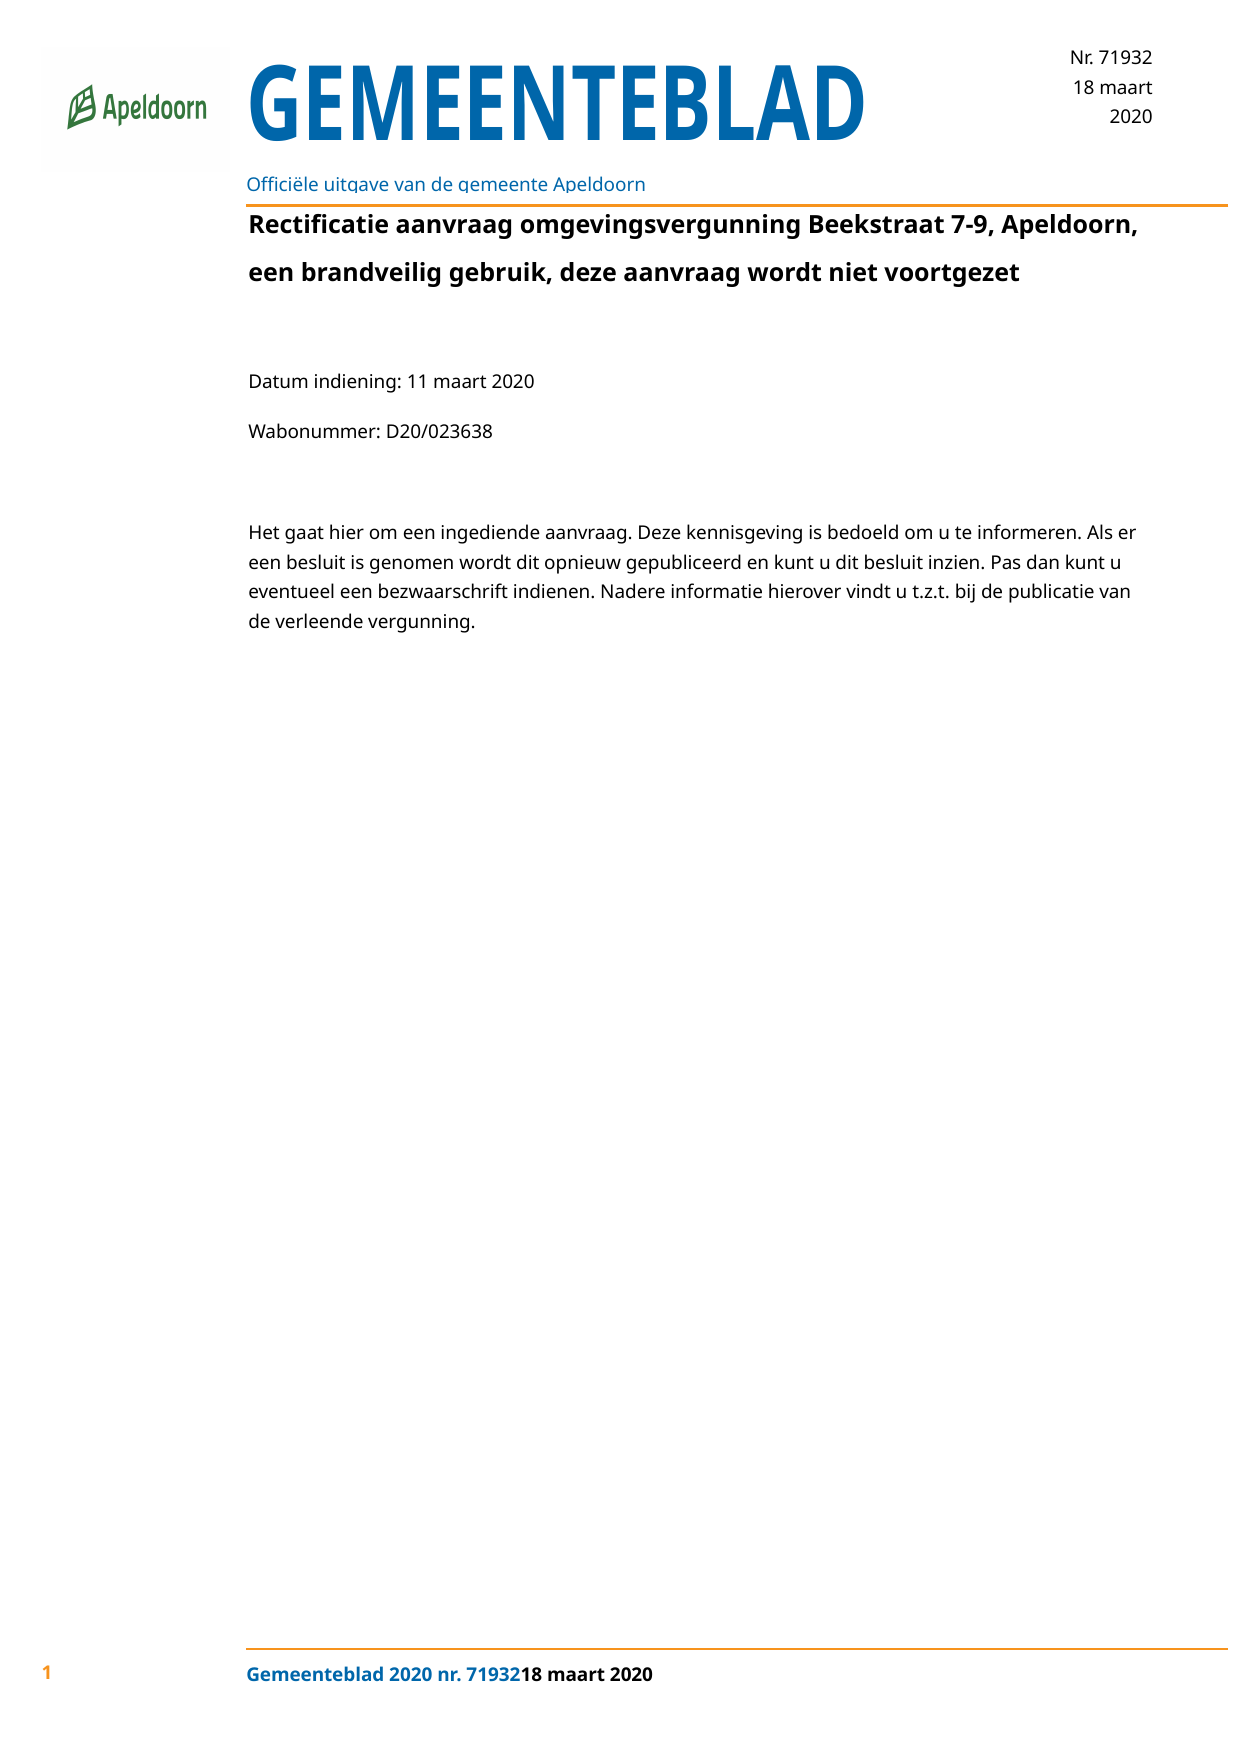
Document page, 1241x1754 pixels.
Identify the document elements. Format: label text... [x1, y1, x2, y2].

text Datum indiening: 11 maart 2020 [248, 368, 1152, 394]
picture [41, 47, 231, 172]
text Het gaat hier om een ingediende aanvraag. Deze kennisgeving is bedoeld om u te informeren. Als er een besluit is genomen wordt dit opnieuw gepubliceerd en kunt u dit besluit inzien. Pas dan kunt u eventueel een bezwaarschrift indienen. Nadere informatie hierover vindt u t.z.t. bij de publicatie van de verleende vergunning. [248, 519, 1152, 634]
text Rectificatie aanvraag omgevingsvergunning Beekstraat 7-9, Apeldoorn, een brandveilig gebruik, deze aanvraag wordt niet voortgezet [248, 207, 1152, 288]
text Wabonummer: D20/023638 [248, 419, 1152, 444]
